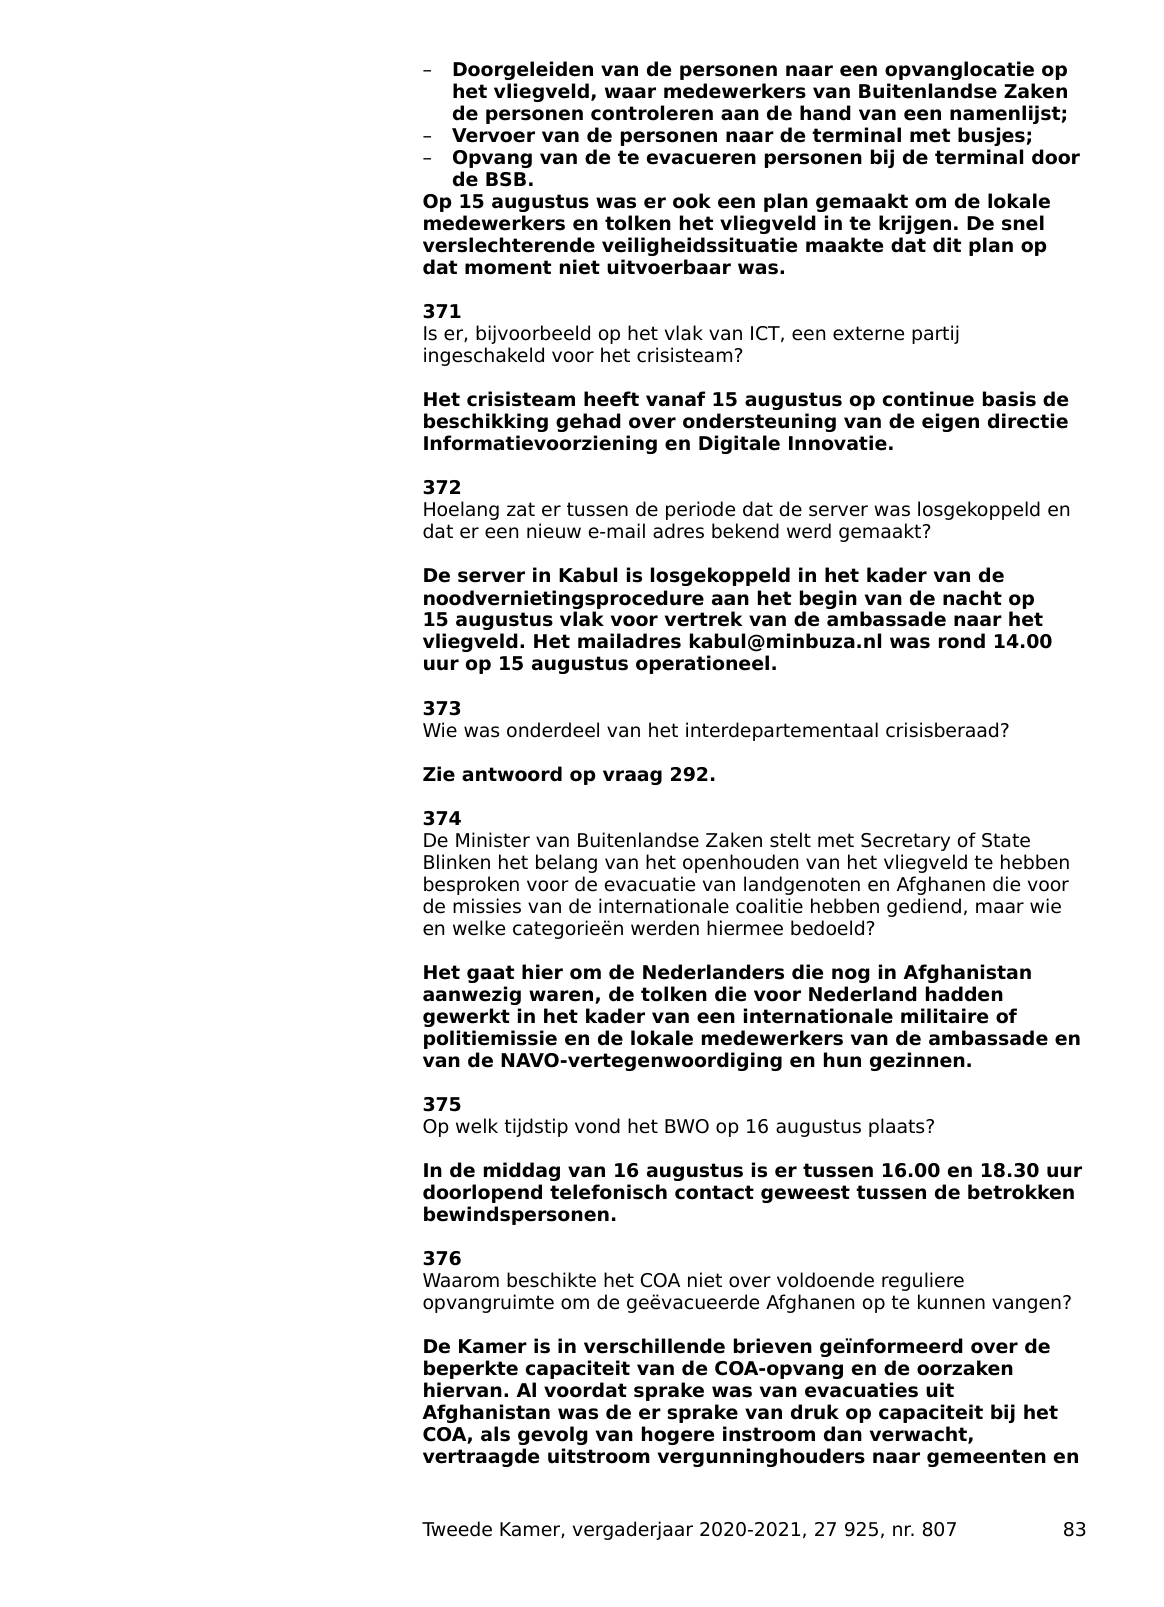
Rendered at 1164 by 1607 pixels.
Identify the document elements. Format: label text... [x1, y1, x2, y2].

text – Opvang van de te evacueren personen bij de terminal door de BSB. [422, 147, 1087, 191]
text De Kamer is in verschillende brieven geïnformeerd over de beperkte capaciteit van de COA-opvang en de oorzaken hiervan. Al voordat sprake was van evacuaties uit Afghanistan was de er sprake van druk op capaciteit bij het COA, als gevolg van hogere instroom dan verwacht, vertraagde uitstroom vergunninghouders naar gemeenten en [422, 1336, 1087, 1468]
text – Vervoer van de personen naar de terminal met busjes; [422, 125, 1087, 147]
text 371 [422, 301, 1087, 323]
text 372 [422, 477, 1087, 499]
text Zie antwoord op vraag 292. [422, 764, 1087, 786]
text Wie was onderdeel van het interdepartementaal crisisberaad? [422, 719, 1087, 741]
text Hoelang zat er tussen de periode dat de server was losgekoppeld en dat er een nieuw e-mail adres bekend werd gemaakt? [422, 499, 1087, 543]
text Waarom beschikte het COA niet over voldoende reguliere opvangruimte om de geëvacueerde Afghanen op te kunnen vangen? [422, 1270, 1087, 1314]
text 376 [422, 1248, 1087, 1270]
text Op welk tijdstip vond het BWO op 16 augustus plaats? [422, 1116, 1087, 1138]
text Is er, bijvoorbeeld op het vlak van ICT, een externe partij ingeschakeld voor het crisisteam? [422, 323, 1087, 367]
text 373 [422, 697, 1087, 719]
text De Minister van Buitenlandse Zaken stelt met Secretary of State Blinken het belang van het openhouden van het vliegveld te hebben besproken voor de evacuatie van landgenoten en Afghanen die voor de missies van de internationale coalitie hebben gediend, maar wie en welke categorieën werden hiermee bedoeld? [422, 830, 1087, 940]
text Het crisisteam heeft vanaf 15 augustus op continue basis de beschikking gehad over ondersteuning van de eigen directie Informatievoorziening en Digitale Innovatie. [422, 389, 1087, 455]
text – Doorgeleiden van de personen naar een opvanglocatie op het vliegveld, waar medewerkers van Buitenlandse Zaken de personen controleren aan de hand van een namenlijst; [422, 59, 1087, 125]
text Het gaat hier om de Nederlanders die nog in Afghanistan aanwezig waren, de tolken die voor Nederland hadden gewerkt in het kader van een internationale militaire of politiemissie en de lokale medewerkers van de ambassade en van de NAVO-vertegenwoordiging en hun gezinnen. [422, 962, 1087, 1072]
text De server in Kabul is losgekoppeld in het kader van de noodvernietingsprocedure aan het begin van de nacht op 15 augustus vlak voor vertrek van de ambassade naar het vliegveld. Het mailadres kabul@minbuza.nl was rond 14.00 uur op 15 augustus operationeel. [422, 565, 1087, 675]
text In de middag van 16 augustus is er tussen 16.00 en 18.30 uur doorlopend telefonisch contact geweest tussen de betrokken bewindspersonen. [422, 1160, 1087, 1226]
text 375 [422, 1094, 1087, 1116]
text Op 15 augustus was er ook een plan gemaakt om de lokale medewerkers en tolken het vliegveld in te krijgen. De snel verslechterende veiligheidssituatie maakte dat dit plan op dat moment niet uitvoerbaar was. [422, 191, 1087, 279]
text 374 [422, 808, 1087, 830]
